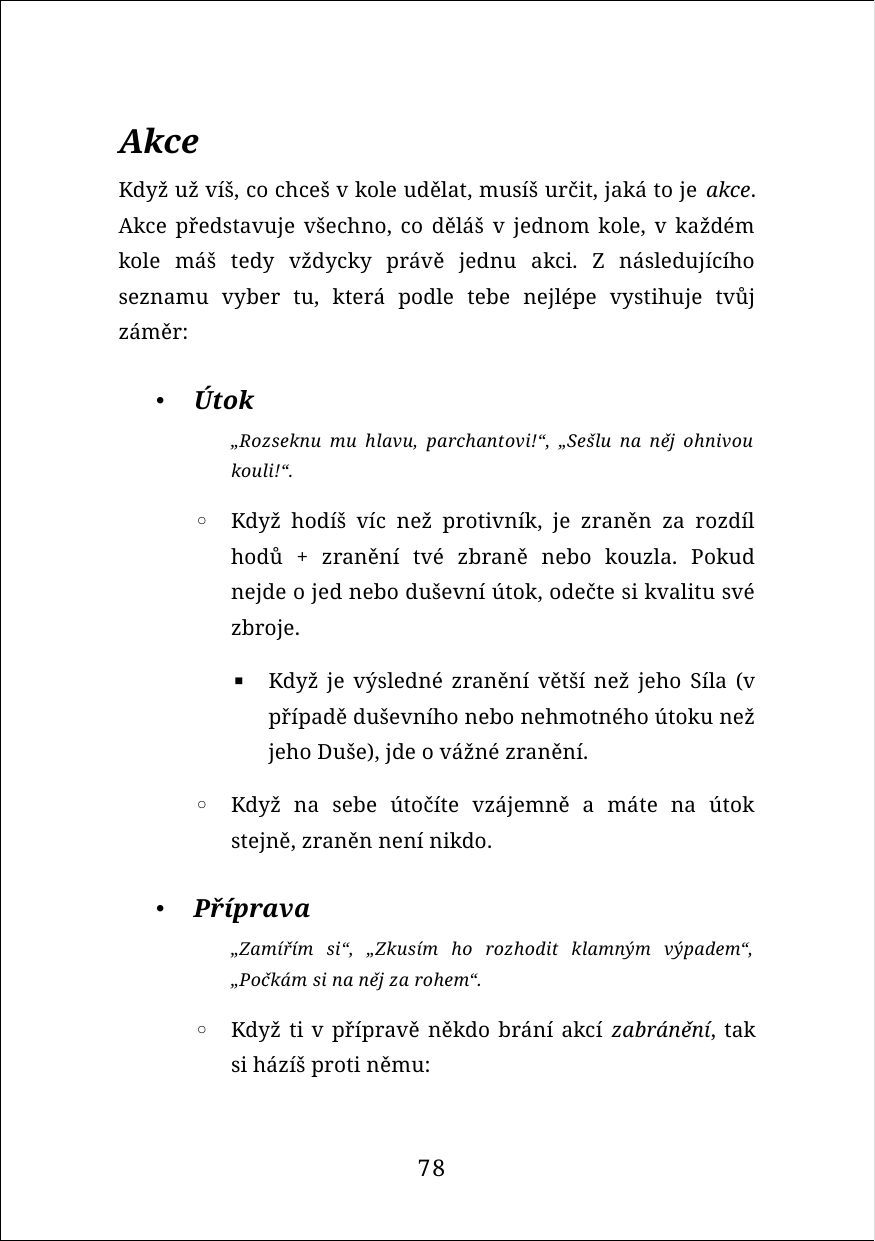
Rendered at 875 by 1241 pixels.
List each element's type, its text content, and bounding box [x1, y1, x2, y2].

list Když hodíš víc než protivník, je zraněn za rozdíl hodů + zranění tvé zbraně nebo kouzla. Pokud nejde o jed nebo duševní útok, odečte si kvalitu své zbroje. [193, 506, 756, 641]
list „Rozseknu mu hlavu, parchantovi!“, „Sešlu na něj ohnivou kouli!“. [193, 428, 756, 483]
list „Zamířím si“, „Zkusím ho rozhodit klamným výpadem“, „Počkám si na něj za rohem“. [193, 937, 756, 991]
subtitle Akce [118, 118, 756, 164]
list Když je výsledné zranění větší než jeho Síla (v případě duševního nebo nehmotného útoku než jeho Duše), jde o vážné zranění. [231, 666, 756, 766]
list Když ti v přípravě někdo brání akcí zabránění, tak si házíš proti němu: [193, 1015, 756, 1079]
subtitle Útok [156, 382, 756, 417]
subtitle Příprava [156, 891, 756, 925]
text Když už víš, co chceš v kole udělat, musíš určit, jaká to je akce. Akce představuje všechno, co děláš v jednom kole, v každém kole máš tedy vždycky právě jednu akci. Z následujícího seznamu vyber tu, která podle tebe nejlépe vystihuje tvůj záměr: [118, 175, 756, 346]
list Když na sebe útočíte vzájemně a máte na útok stejně, zraněn není nikdo. [193, 791, 756, 854]
